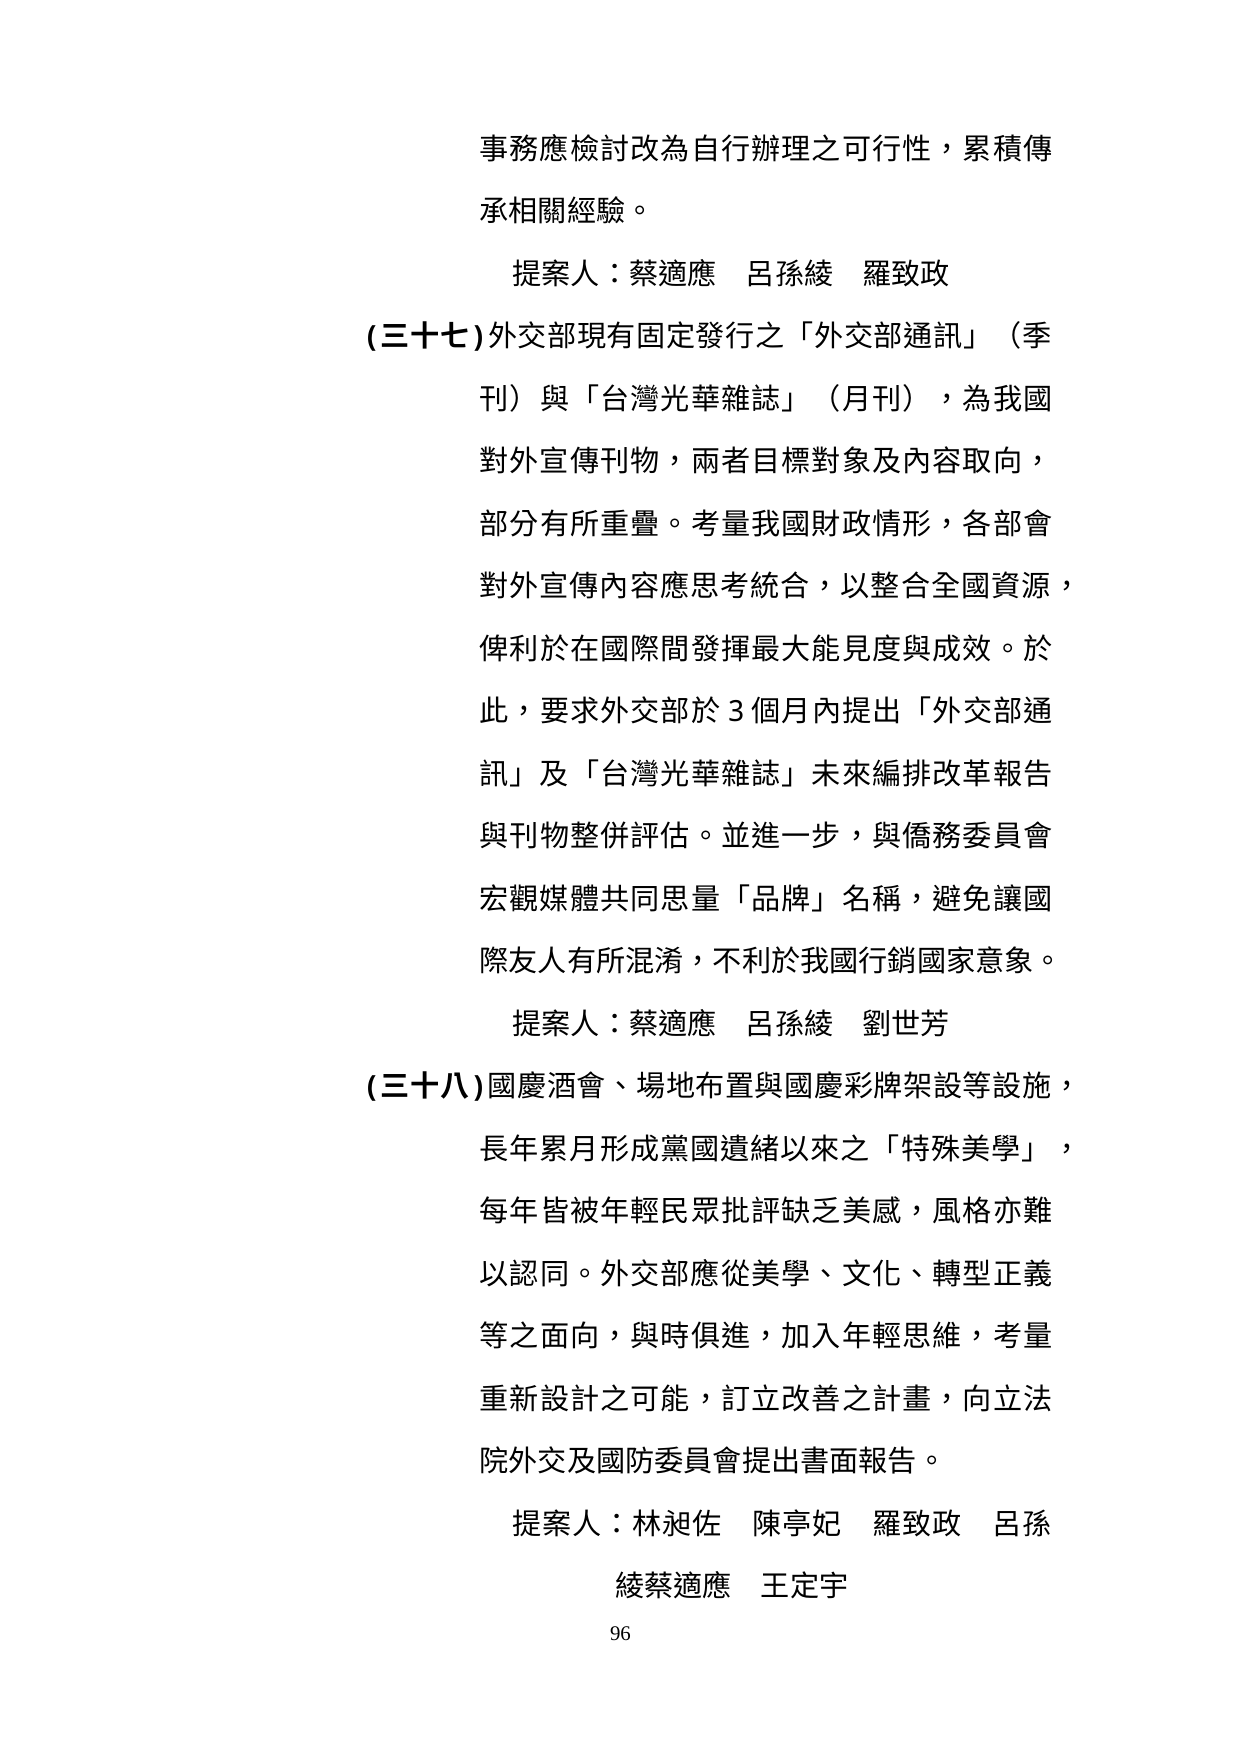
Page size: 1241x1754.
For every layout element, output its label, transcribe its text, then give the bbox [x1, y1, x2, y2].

text 提案人：林昶佐 陳亭妃 羅致政 呂孫綾蔡適應 王定宇 [512, 1480, 1053, 1605]
text 提案人：蔡適應 呂孫綾 劉世芳 [512, 980, 1053, 1042]
text (三十七)外交部現有固定發行之「外交部通訊」（季刊）與「台灣光華雜誌」（月刊），為我國對外宣傳刊物，兩者目標對象及內容取向，部分有所重疊。考量我國財政情形，各部會對外宣傳內容應思考統合，以整合全國資源，俾利於在國際間發揮最大能見度與成效。於此，要求外交部於3個月內提出「外交部通訊」及「台灣光華雜誌」未來編排改革報告與刊物整併評估。並進一步，與僑務委員會宏觀媒體共同思量「品牌」名稱，避免讓國際友人有所混淆，不利於我國行銷國家意象。 [362, 292, 1053, 980]
text (三十八)國慶酒會、場地布置與國慶彩牌架設等設施，長年累月形成黨國遺緒以來之「特殊美學」，每年皆被年輕民眾批評缺乏美感，風格亦難以認同。外交部應從美學、文化、轉型正義等之面向，與時俱進，加入年輕思維，考量重新設計之可能，訂立改善之計畫，向立法院外交及國防委員會提出書面報告。 [362, 1042, 1053, 1480]
text 提案人：蔡適應 呂孫綾 羅致政 [512, 230, 1053, 292]
text 事務應檢討改為自行辦理之可行性，累積傳承相關經驗。 [362, 105, 1053, 230]
